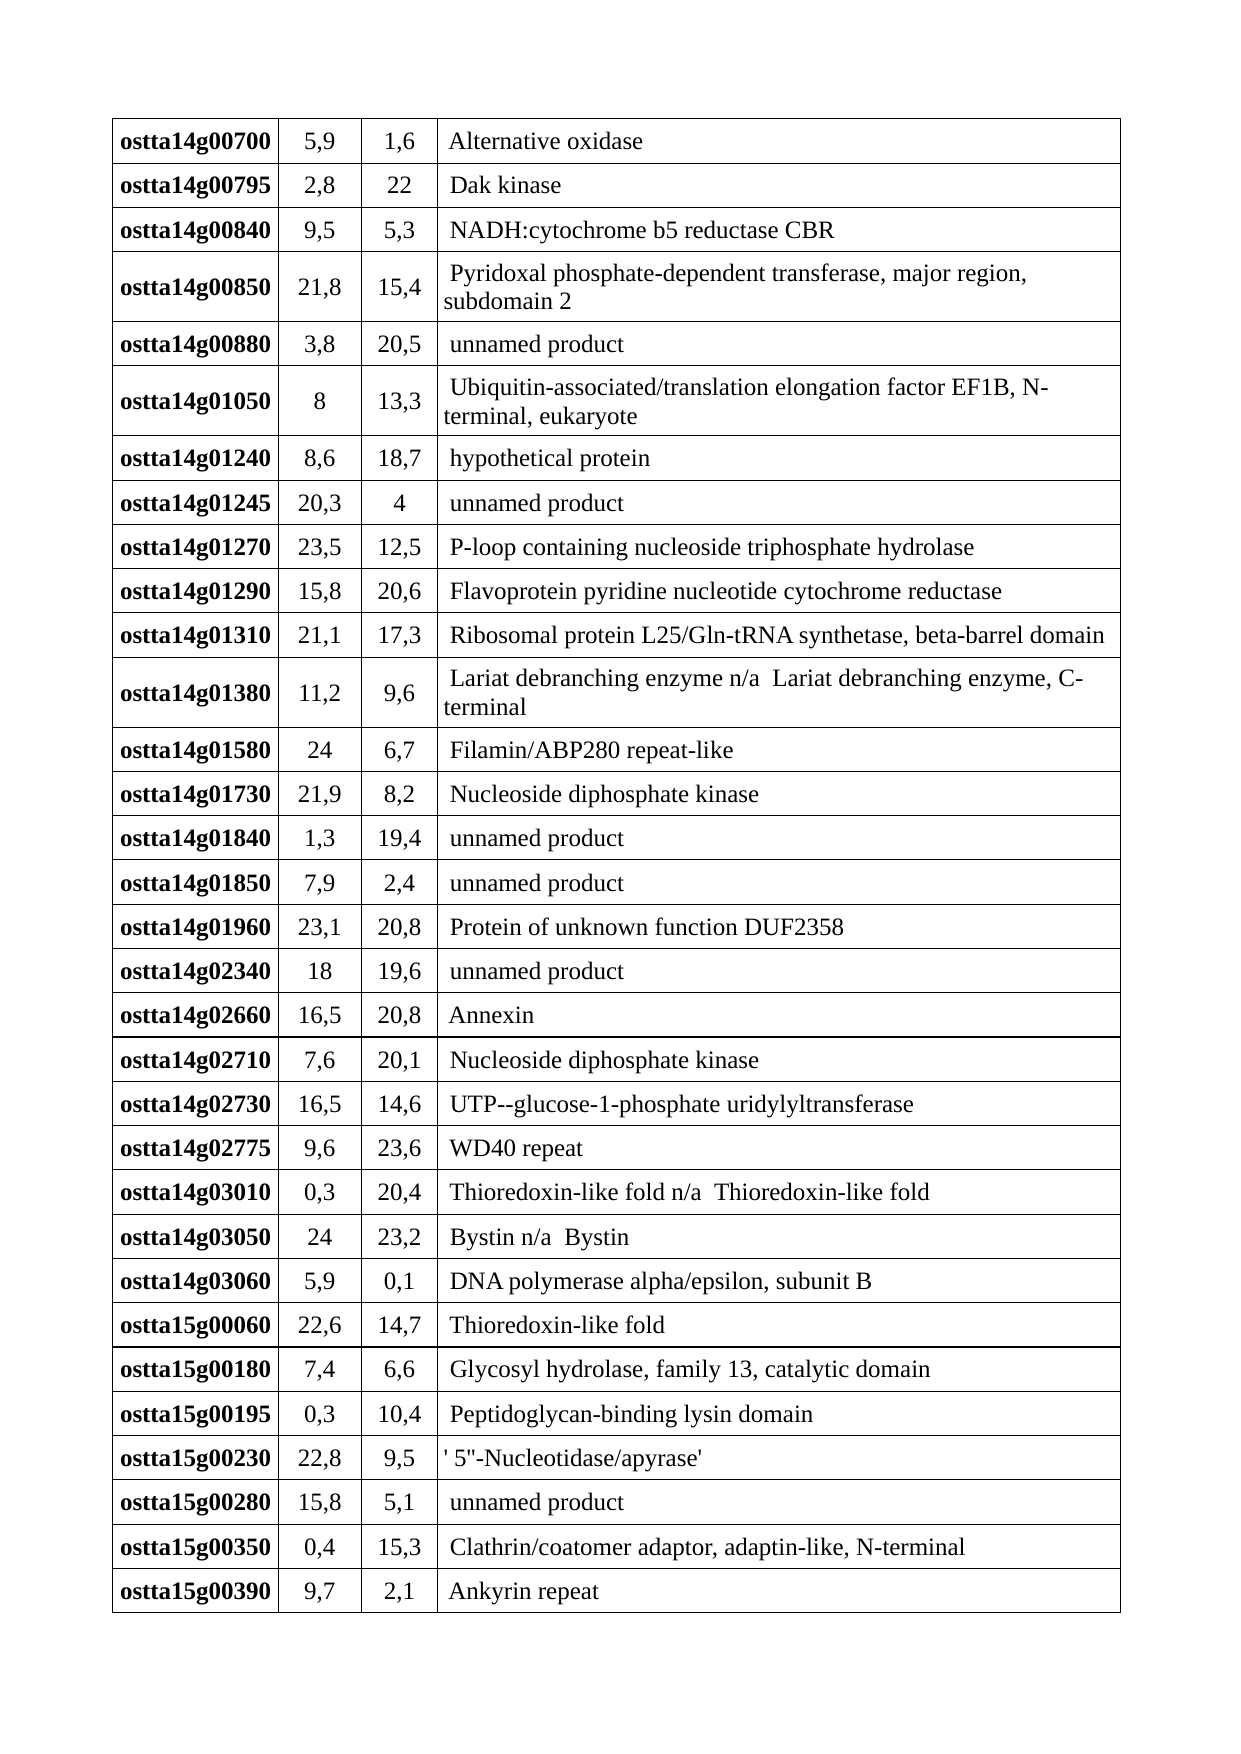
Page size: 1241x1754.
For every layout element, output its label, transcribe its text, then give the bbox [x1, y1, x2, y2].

table_cell 3,8 [279, 322, 361, 365]
table_cell 23,6 [362, 1126, 437, 1169]
table_cell ostta14g01270 [113, 525, 278, 568]
table_cell ostta15g00195 [113, 1392, 278, 1435]
table_cell ostta14g01310 [113, 613, 278, 657]
table_cell unnamed product [438, 1480, 1120, 1523]
table_cell 8,2 [362, 772, 437, 815]
table_cell 16,5 [279, 993, 361, 1036]
table_cell 4 [362, 481, 437, 524]
table_cell 9,6 [362, 658, 437, 727]
table_cell ostta14g01580 [113, 728, 278, 771]
table_cell Lariat debranching enzyme n/a Lariat debranching enzyme, C-terminal [438, 658, 1120, 727]
table_cell hypothetical protein [438, 436, 1120, 479]
table_cell 18,7 [362, 436, 437, 479]
table_cell Annexin [438, 993, 1120, 1036]
table_cell unnamed product [438, 860, 1120, 904]
table_cell Ribosomal protein L25/Gln-tRNA synthetase, beta-barrel domain [438, 613, 1120, 657]
table_cell 20,5 [362, 322, 437, 365]
table_cell 2,1 [362, 1569, 437, 1612]
table_cell 7,6 [279, 1038, 361, 1081]
table_cell ostta14g02340 [113, 949, 278, 992]
table_cell ostta14g00840 [113, 208, 278, 251]
table_cell ostta15g00390 [113, 1569, 278, 1612]
table_cell ostta14g01245 [113, 481, 278, 524]
table_cell 15,8 [279, 1480, 361, 1523]
table_cell 0,3 [279, 1170, 361, 1213]
table_cell ostta15g00180 [113, 1348, 278, 1391]
table_cell Clathrin/coatomer adaptor, adaptin-like, N-terminal [438, 1525, 1120, 1568]
table_cell ostta15g00230 [113, 1436, 278, 1479]
table_cell 5,3 [362, 208, 437, 251]
table_cell ostta14g02775 [113, 1126, 278, 1169]
table_cell 23,1 [279, 905, 361, 948]
table_cell ostta14g02660 [113, 993, 278, 1036]
table_cell Nucleoside diphosphate kinase [438, 772, 1120, 815]
table_cell 22,6 [279, 1303, 361, 1346]
table_cell 0,1 [362, 1259, 437, 1302]
table_cell 19,6 [362, 949, 437, 992]
table_cell 14,6 [362, 1082, 437, 1125]
table_cell 15,4 [362, 252, 437, 321]
table_cell 5,9 [279, 1259, 361, 1302]
table_cell 11,2 [279, 658, 361, 727]
table_cell 23,5 [279, 525, 361, 568]
table_cell ostta14g01960 [113, 905, 278, 948]
table_cell 15,8 [279, 569, 361, 612]
table_cell 20,6 [362, 569, 437, 612]
table_cell 14,7 [362, 1303, 437, 1346]
table_cell ostta14g00850 [113, 252, 278, 321]
table_cell Ankyrin repeat [438, 1569, 1120, 1612]
table_cell 20,1 [362, 1038, 437, 1081]
table_cell ostta14g00700 [113, 119, 278, 162]
table_cell Alternative oxidase [438, 119, 1120, 162]
table_cell 8,6 [279, 436, 361, 479]
table_cell 7,4 [279, 1348, 361, 1391]
table_cell 13,3 [362, 366, 437, 435]
table_cell ostta14g00880 [113, 322, 278, 365]
table_cell Peptidoglycan-binding lysin domain [438, 1392, 1120, 1435]
table_cell 6,6 [362, 1348, 437, 1391]
table_cell 16,5 [279, 1082, 361, 1125]
table_cell Flavoprotein pyridine nucleotide cytochrome reductase [438, 569, 1120, 612]
table_cell 12,5 [362, 525, 437, 568]
table_cell Nucleoside diphosphate kinase [438, 1038, 1120, 1081]
table_cell Bystin n/a Bystin [438, 1215, 1120, 1258]
table_cell Protein of unknown function DUF2358 [438, 905, 1120, 948]
table_cell 24 [279, 1215, 361, 1258]
table_cell 23,2 [362, 1215, 437, 1258]
table_cell 0,3 [279, 1392, 361, 1435]
table_cell ' 5''-Nucleotidase/apyrase' [438, 1436, 1120, 1479]
table_cell ostta14g00795 [113, 164, 278, 207]
table_cell 17,3 [362, 613, 437, 657]
table_cell 22,8 [279, 1436, 361, 1479]
table_cell WD40 repeat [438, 1126, 1120, 1169]
table_cell unnamed product [438, 816, 1120, 859]
table_cell Glycosyl hydrolase, family 13, catalytic domain [438, 1348, 1120, 1391]
table_cell ostta14g02710 [113, 1038, 278, 1081]
table_cell 5,9 [279, 119, 361, 162]
table_cell Pyridoxal phosphate-dependent transferase, major region, subdomain 2 [438, 252, 1120, 321]
table_cell 21,8 [279, 252, 361, 321]
table_cell ostta14g01850 [113, 860, 278, 904]
table_cell ostta14g01050 [113, 366, 278, 435]
table_cell 2,4 [362, 860, 437, 904]
table_cell unnamed product [438, 481, 1120, 524]
table_cell ostta14g02730 [113, 1082, 278, 1125]
table_cell UTP--glucose-1-phosphate uridylyltransferase [438, 1082, 1120, 1125]
table_cell 1,6 [362, 119, 437, 162]
table_cell ostta14g03060 [113, 1259, 278, 1302]
table_cell 24 [279, 728, 361, 771]
table_cell 9,5 [362, 1436, 437, 1479]
table_cell 21,1 [279, 613, 361, 657]
table_cell 20,8 [362, 993, 437, 1036]
table_cell DNA polymerase alpha/epsilon, subunit B [438, 1259, 1120, 1302]
table_cell 1,3 [279, 816, 361, 859]
table_cell 19,4 [362, 816, 437, 859]
table_cell 8 [279, 366, 361, 435]
table_cell unnamed product [438, 949, 1120, 992]
table_cell ostta15g00280 [113, 1480, 278, 1523]
table_cell 9,6 [279, 1126, 361, 1169]
table_cell 9,7 [279, 1569, 361, 1612]
table_cell unnamed product [438, 322, 1120, 365]
table_cell NADH:cytochrome b5 reductase CBR [438, 208, 1120, 251]
table_cell 7,9 [279, 860, 361, 904]
table_cell 20,3 [279, 481, 361, 524]
table_cell 22 [362, 164, 437, 207]
table_cell 5,1 [362, 1480, 437, 1523]
table_cell 2,8 [279, 164, 361, 207]
table_cell 10,4 [362, 1392, 437, 1435]
table_cell Ubiquitin-associated/translation elongation factor EF1B, N-terminal, eukaryote [438, 366, 1120, 435]
table_cell P-loop containing nucleoside triphosphate hydrolase [438, 525, 1120, 568]
table_cell ostta15g00060 [113, 1303, 278, 1346]
table_cell ostta14g01730 [113, 772, 278, 815]
table_cell ostta14g01240 [113, 436, 278, 479]
table_cell 6,7 [362, 728, 437, 771]
table_cell 0,4 [279, 1525, 361, 1568]
table_cell Thioredoxin-like fold [438, 1303, 1120, 1346]
table_cell 15,3 [362, 1525, 437, 1568]
table_cell 21,9 [279, 772, 361, 815]
table_cell 20,8 [362, 905, 437, 948]
table_cell Thioredoxin-like fold n/a Thioredoxin-like fold [438, 1170, 1120, 1213]
table_cell 9,5 [279, 208, 361, 251]
table_cell ostta14g01840 [113, 816, 278, 859]
table_cell ostta14g03010 [113, 1170, 278, 1213]
table_cell ostta14g01380 [113, 658, 278, 727]
table_cell ostta14g03050 [113, 1215, 278, 1258]
table_cell Dak kinase [438, 164, 1120, 207]
table_cell Filamin/ABP280 repeat-like [438, 728, 1120, 771]
table_cell 20,4 [362, 1170, 437, 1213]
table_cell ostta14g01290 [113, 569, 278, 612]
table_cell ostta15g00350 [113, 1525, 278, 1568]
table_cell 18 [279, 949, 361, 992]
